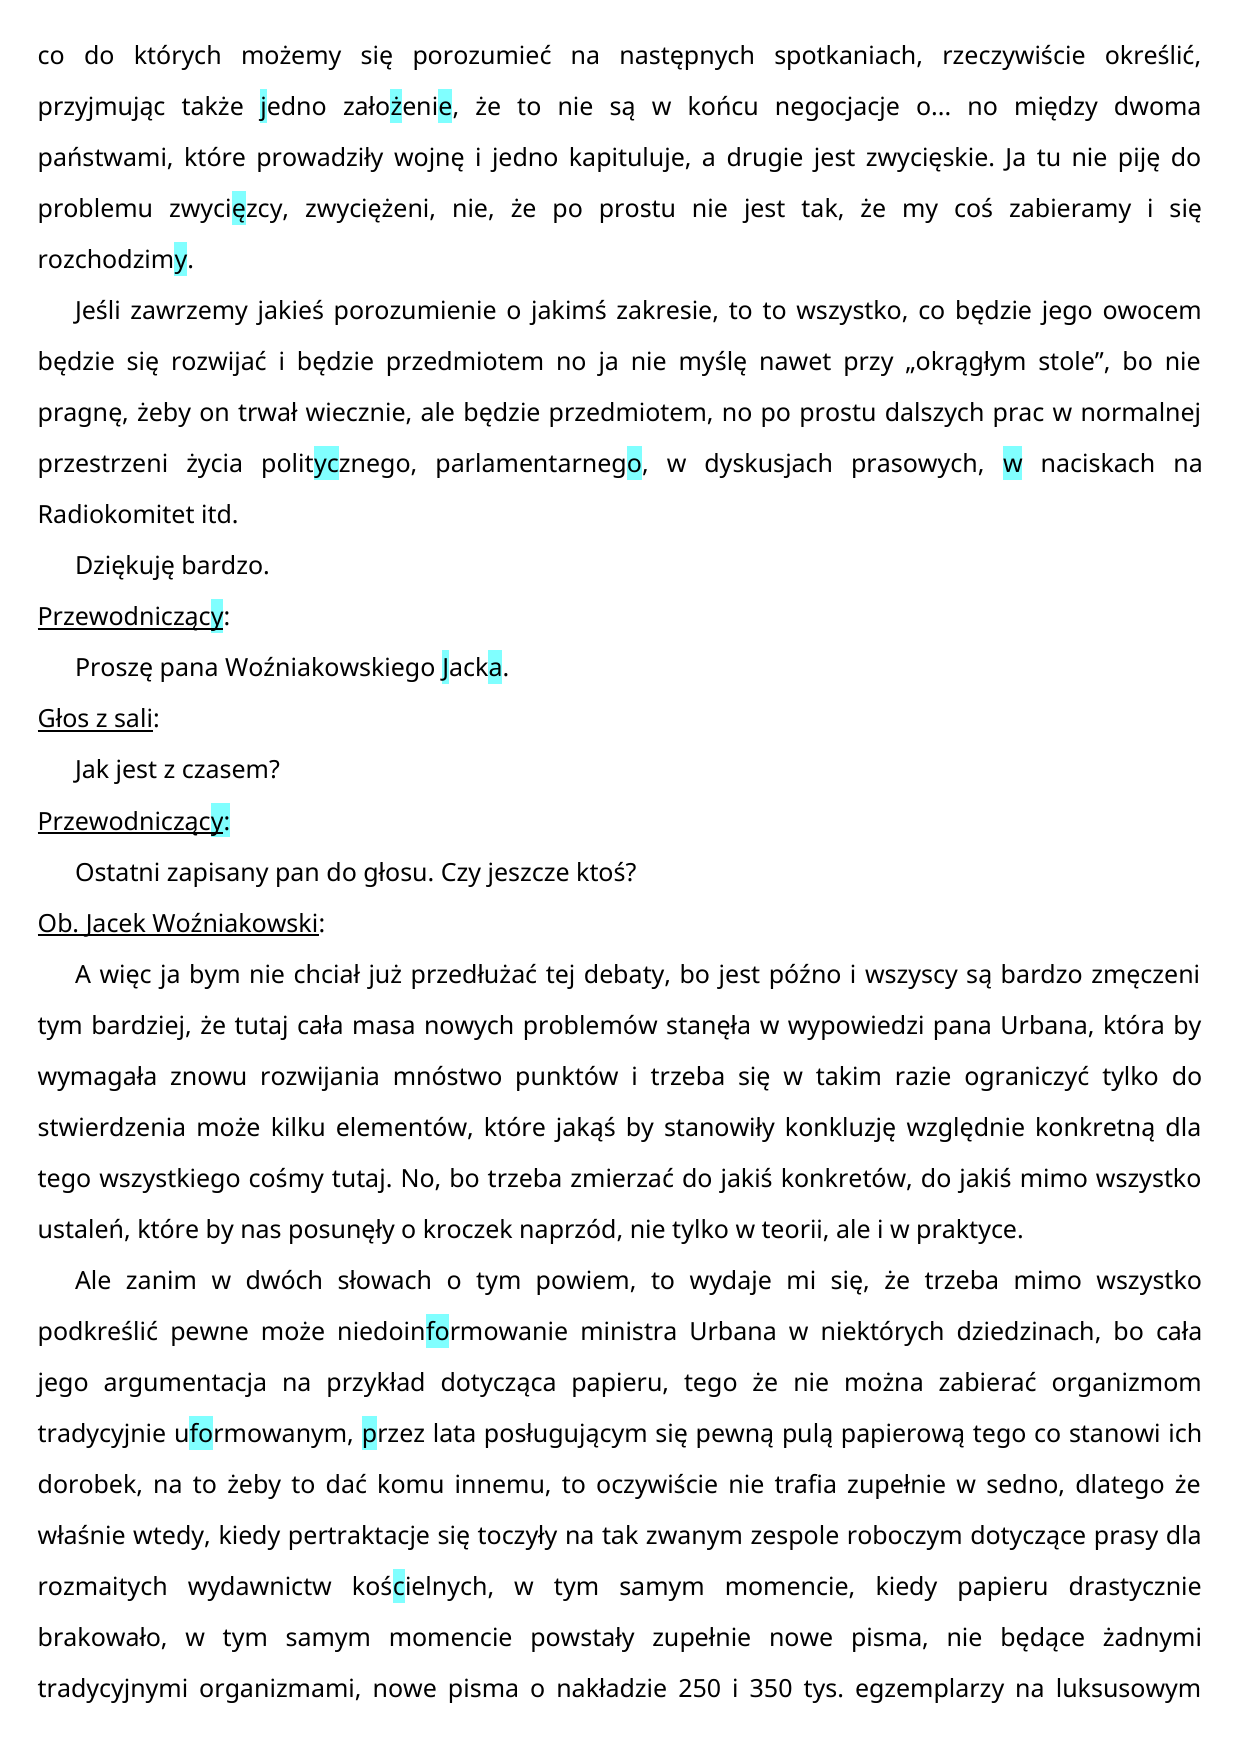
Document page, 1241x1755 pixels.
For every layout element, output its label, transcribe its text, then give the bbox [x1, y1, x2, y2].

text Ob. Jacek Woźniakowski: [37, 905, 1203, 939]
text A więc ja bym nie chciał już przedłużać tej debaty, bo jest późno i wszyscy są bardzo zmęczeni tym bardziej, że tutaj cała masa nowych problemów stanęła w wypowiedzi pana Urbana, która by wymagała znowu rozwijania mnóstwo punktów i trzeba się w takim razie ograniczyć tylko do stwierdzenia może kilku elementów, które jakąś by stanowiły konkluzję względnie konkretną dla tego wszystkiego cośmy tutaj. No, bo trzeba zmierzać do jakiś konkretów, do jakiś mimo wszystko ustaleń, które by nas posunęły o kroczek naprzód, nie tylko w teorii, ale i w praktyce. [37, 956, 1203, 1246]
text Jak jest z czasem? [37, 752, 1203, 786]
text Przewodniczący: [37, 803, 1203, 837]
text Ale zanim w dwóch słowach o tym powiem, to wydaje mi się, że trzeba mimo wszystko podkreślić pewne może niedoinformowanie ministra Urbana w niektórych dziedzinach, bo cała jego argumentacja na przykład dotycząca papieru, tego że nie można zabierać organizmom tradycyjnie uformowanym, przez lata posługującym się pewną pulą papierową tego co stanowi ich dorobek, na to żeby to dać komu innemu, to oczywiście nie trafia zupełnie w sedno, dlatego że właśnie wtedy, kiedy pertraktacje się toczyły na tak zwanym zespole roboczym dotyczące prasy dla rozmaitych wydawnictw kościelnych, w tym samym momencie, kiedy papieru drastycznie brakowało, w tym samym momencie powstały zupełnie nowe pisma, nie będące żadnymi tradycyjnymi organizmami, nowe pisma o nakładzie 250 i 350 tys. egzemplarzy na luksusowym [37, 1262, 1203, 1705]
text co do których możemy się porozumieć na następnych spotkaniach, rzeczywiście określić, przyjmując także jedno założenie, że to nie są w końcu negocjacje o... no między dwoma państwami, które prowadziły wojnę i jedno kapituluje, a drugie jest zwycięskie. Ja tu nie piję do problemu zwycięzcy, zwyciężeni, nie, że po prostu nie jest tak, że my coś zabieramy i się rozchodzimy. [37, 37, 1203, 276]
text Proszę pana Woźniakowskiego Jacka. [37, 650, 1203, 684]
text Głos z sali: [37, 701, 1203, 735]
text Ostatni zapisany pan do głosu. Czy jeszcze ktoś? [37, 854, 1203, 888]
text Przewodniczący: [37, 599, 1203, 633]
text Jeśli zawrzemy jakieś porozumienie o jakimś zakresie, to to wszystko, co będzie jego owocem będzie się rozwijać i będzie przedmiotem no ja nie myślę nawet przy „okrągłym stole”, bo nie pragnę, żeby on trwał wiecznie, ale będzie przedmiotem, no po prostu dalszych prac w normalnej przestrzeni życia politycznego, parlamentarnego, w dyskusjach prasowych, w naciskach na Radiokomitet itd. [37, 293, 1203, 531]
text Dziękuję bardzo. [37, 548, 1203, 582]
